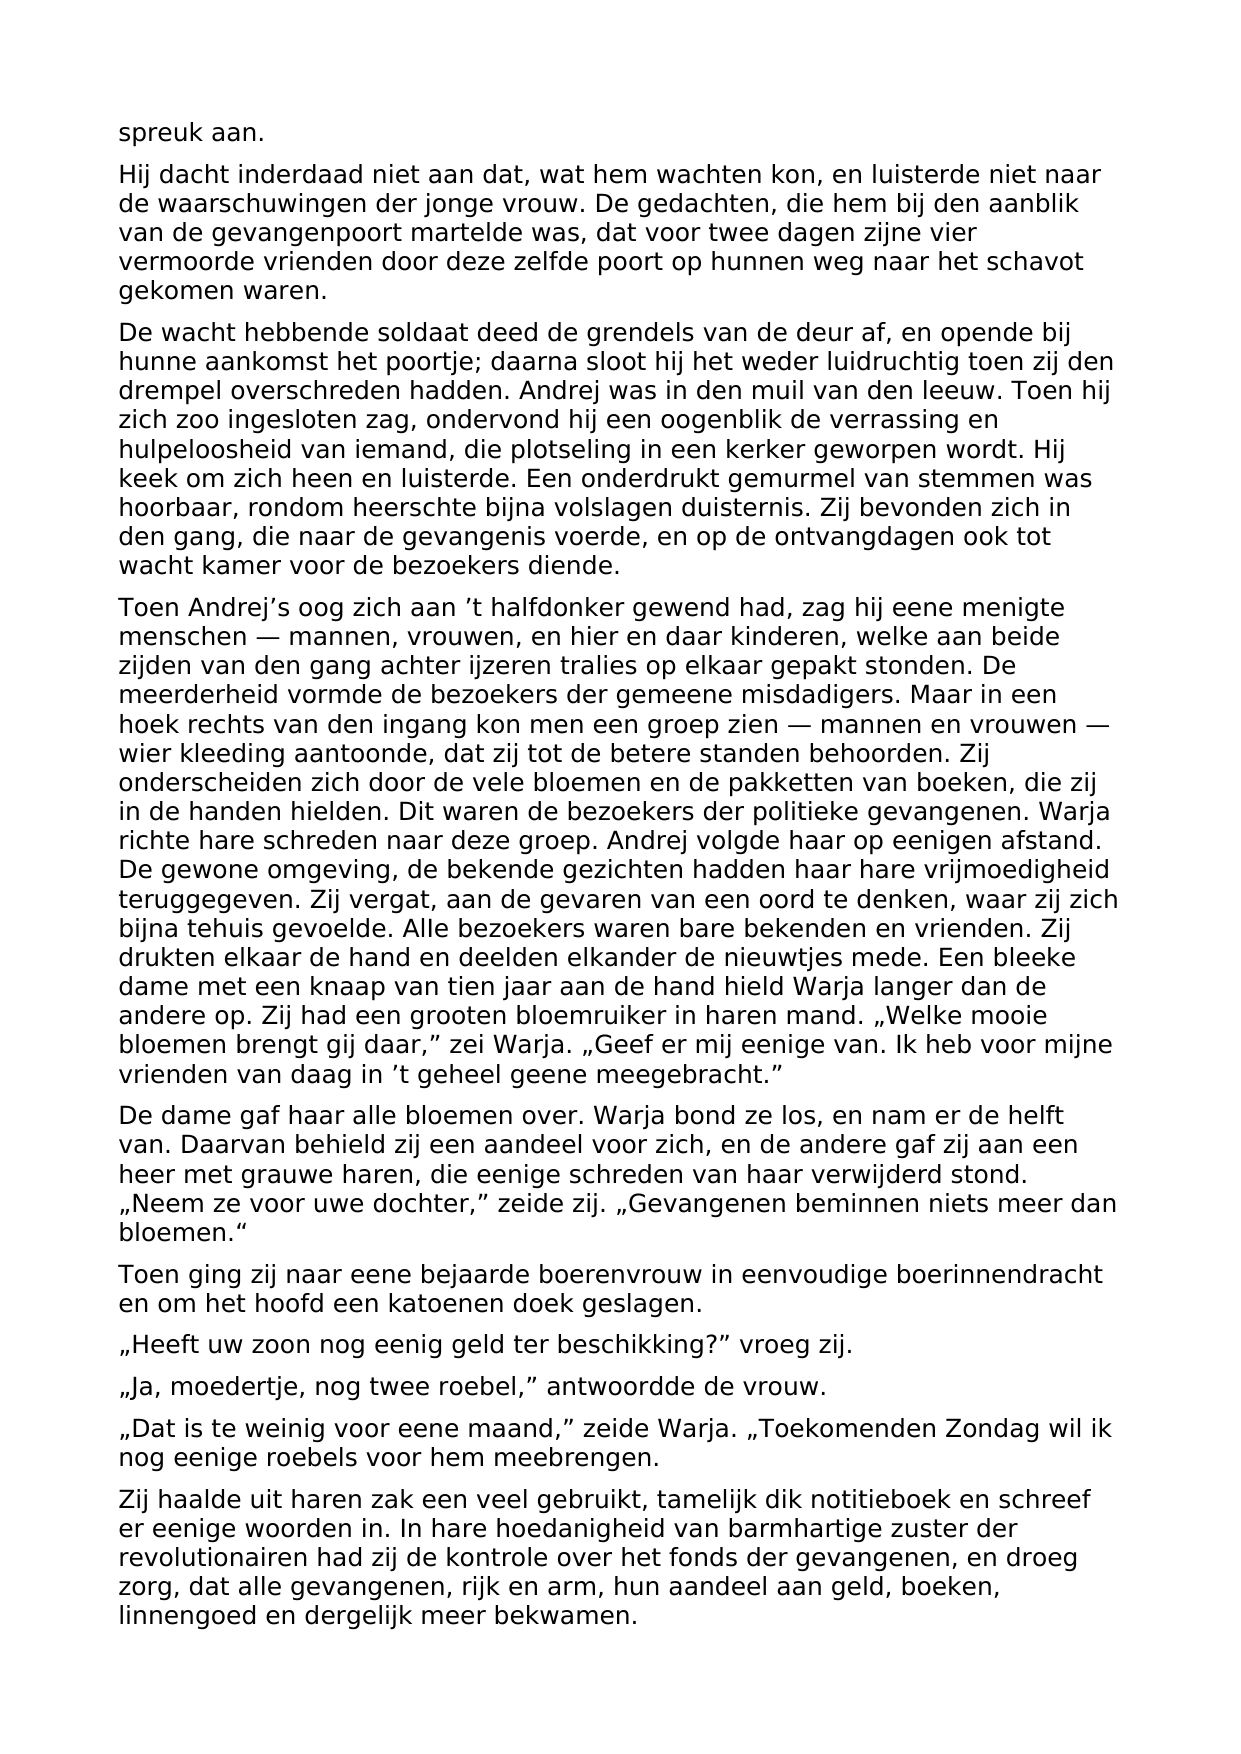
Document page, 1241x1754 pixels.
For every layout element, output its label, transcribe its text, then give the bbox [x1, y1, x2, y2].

text De wacht hebbende soldaat deed de grendels van de deur af, en opende bij hunne aankomst het poortje; daarna sloot hij het weder luidruchtig toen zij den drempel overschreden hadden. Andrej was in den muil van den leeuw. Toen hij zich zoo ingesloten zag, ondervond hij een oogenblik de verrassing en hulpeloosheid van iemand, die plotseling in een kerker geworpen wordt. Hij keek om zich heen en luisterde. Een onderdrukt gemurmel van stemmen was hoorbaar, rondom heerschte bijna volslagen duisternis. Zij bevonden zich in den gang, die naar de gevangenis voerde, en op de ontvangdagen ook tot wacht kamer voor de bezoekers diende. [118, 318, 1122, 581]
text „Ja, moedertje, nog twee roebel,” antwoordde de vrouw. [118, 1372, 1122, 1401]
text „Dat is te weinig voor eene maand,” zeide Warja. „Toekomenden Zondag wil ik nog eenige roebels voor hem meebrengen. [118, 1414, 1122, 1472]
text „Heeft uw zoon nog eenig geld ter beschikking?” vroeg zij. [118, 1331, 1122, 1360]
text spreuk aan. [118, 118, 1122, 147]
text De dame gaf haar alle bloemen over. Warja bond ze los, en nam er de helft van. Daarvan behield zij een aandeel voor zich, en de andere gaf zij aan een heer met grauwe haren, die eenige schreden van haar verwijderd stond. „Neem ze voor uwe dochter,” zeide zij. „Gevangenen beminnen niets meer dan bloemen.“ [118, 1101, 1122, 1247]
text Zij haalde uit haren zak een veel gebruikt, tamelijk dik notitieboek en schreef er eenige woorden in. In hare hoedanigheid van barmhartige zuster der revolutionairen had zij de kontrole over het fonds der gevangenen, en droeg zorg, dat alle gevangenen, rijk en arm, hun aandeel aan geld, boeken, linnengoed en dergelijk meer bekwamen. [118, 1485, 1122, 1631]
text Toen ging zij naar eene bejaarde boerenvrouw in eenvoudige boerinnendracht en om het hoofd een katoenen doek geslagen. [118, 1260, 1122, 1318]
text Toen Andrej’s oog zich aan ’t halfdonker gewend had, zag hij eene menigte menschen — mannen, vrouwen, en hier en daar kinderen, welke aan beide zijden van den gang achter ijzeren tralies op elkaar gepakt stonden. De meerderheid vormde de bezoekers der gemeene misdadigers. Maar in een hoek rechts van den ingang kon men een groep zien — mannen en vrouwen — wier kleeding aantoonde, dat zij tot de betere standen behoorden. Zij onderscheiden zich door de vele bloemen en de pakketten van boeken, die zij in de handen hielden. Dit waren de bezoekers der politieke gevangenen. Warja richte hare schreden naar deze groep. Andrej volgde haar op eenigen afstand. De gewone omgeving, de bekende gezichten hadden haar hare vrijmoedigheid teruggegeven. Zij vergat, aan de gevaren van een oord te denken, waar zij zich bijna tehuis gevoelde. AlIe bezoekers waren bare bekenden en vrienden. Zij drukten elkaar de hand en deelden elkander de nieuwtjes mede. Een bleeke dame met een knaap van tien jaar aan de hand hield Warja langer dan de andere op. Zij had een grooten bloemruiker in haren mand. „Welke mooie bloemen brengt gij daar,” zei Warja. „Geef er mij eenige van. Ik heb voor mijne vrienden van daag in ’t geheel geene meegebracht.” [118, 593, 1122, 1089]
text Hij dacht inderdaad niet aan dat, wat hem wachten kon, en luisterde niet naar de waarschuwingen der jonge vrouw. De gedachten, die hem bij den aanblik van de gevangenpoort martelde was, dat voor twee dagen zijne vier vermoorde vrienden door deze zelfde poort op hunnen weg naar het schavot gekomen waren. [118, 160, 1122, 306]
